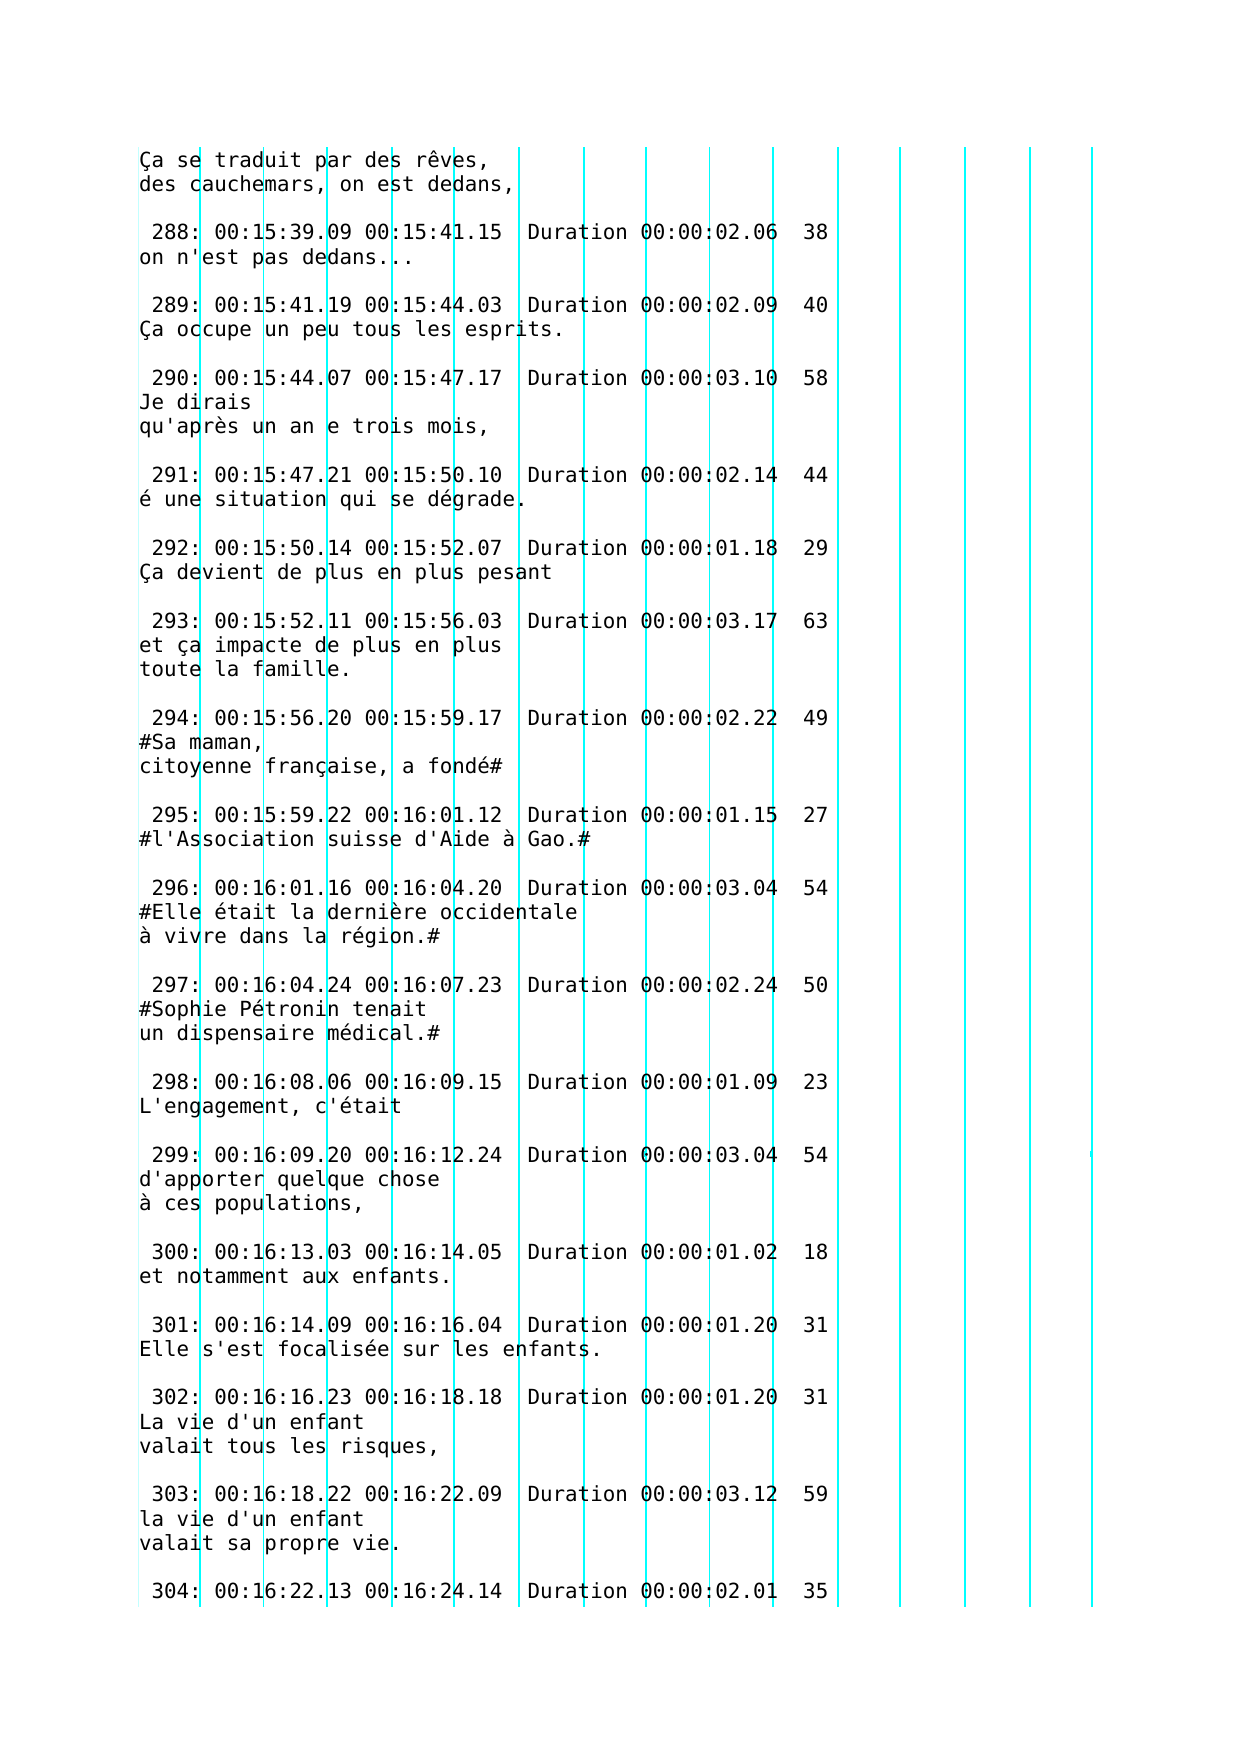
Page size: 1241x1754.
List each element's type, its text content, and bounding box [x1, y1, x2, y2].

text #Elle était la dernière occidentale [139, 900, 1101, 924]
text 292: 00:15:50.14 00:15:52.07 Duration 00:00:01.18 29 [139, 536, 1101, 560]
text la vie d'un enfant [139, 1507, 1101, 1531]
text La vie d'un enfant [139, 1410, 1101, 1434]
text L'engagement, c'était [139, 1094, 1101, 1118]
text 300: 00:16:13.03 00:16:14.05 Duration 00:00:01.02 18 [139, 1240, 1101, 1264]
text 301: 00:16:14.09 00:16:16.04 Duration 00:00:01.20 31 [139, 1313, 1101, 1337]
text toute la famille. [139, 657, 1101, 682]
text 290: 00:15:44.07 00:15:47.17 Duration 00:00:03.10 58 [139, 366, 1101, 390]
text 294: 00:15:56.20 00:15:59.17 Duration 00:00:02.22 49 [139, 706, 1101, 730]
text on n'est pas dedans... [139, 245, 1101, 269]
text à ces populations, [139, 1191, 1101, 1216]
text é une situation qui se dégrade. [139, 487, 1101, 512]
text #Sophie Pétronin tenait [139, 997, 1101, 1021]
text 299: 00:16:09.20 00:16:12.24 Duration 00:00:03.04 54 [139, 1143, 1101, 1167]
text 303: 00:16:18.22 00:16:22.09 Duration 00:00:03.12 59 [139, 1482, 1101, 1507]
text Ça occupe un peu tous les esprits. [139, 317, 1101, 342]
text 289: 00:15:41.19 00:15:44.03 Duration 00:00:02.09 40 [139, 293, 1101, 317]
text 295: 00:15:59.22 00:16:01.12 Duration 00:00:01.15 27 [139, 803, 1101, 827]
text un dispensaire médical.# [139, 1021, 1101, 1046]
text des cauchemars, on est dedans, [139, 172, 1101, 196]
text #l'Association suisse d'Aide à Gao.# [139, 827, 1101, 851]
text à vivre dans la région.# [139, 924, 1101, 948]
text Je dirais [139, 390, 1101, 414]
text Ça devient de plus en plus pesant [139, 560, 1101, 584]
text 304: 00:16:22.13 00:16:24.14 Duration 00:00:02.01 35 [139, 1579, 1101, 1604]
text et ça impacte de plus en plus [139, 633, 1101, 657]
text citoyenne française, a fondé# [139, 754, 1101, 779]
text 288: 00:15:39.09 00:15:41.15 Duration 00:00:02.06 38 [139, 220, 1101, 245]
text 293: 00:15:52.11 00:15:56.03 Duration 00:00:03.17 63 [139, 609, 1101, 633]
text Elle s'est focalisée sur les enfants. [139, 1337, 1101, 1361]
text #Sa maman, [139, 730, 1101, 754]
text valait sa propre vie. [139, 1531, 1101, 1555]
text 291: 00:15:47.21 00:15:50.10 Duration 00:00:02.14 44 [139, 463, 1101, 487]
text 302: 00:16:16.23 00:16:18.18 Duration 00:00:01.20 31 [139, 1385, 1101, 1410]
text qu'après un an e trois mois, [139, 414, 1101, 439]
text 298: 00:16:08.06 00:16:09.15 Duration 00:00:01.09 23 [139, 1070, 1101, 1094]
text et notamment aux enfants. [139, 1264, 1101, 1288]
text valait tous les risques, [139, 1434, 1101, 1458]
text Ça se traduit par des rêves, [139, 148, 1101, 172]
text 297: 00:16:04.24 00:16:07.23 Duration 00:00:02.24 50 [139, 973, 1101, 997]
picture [138, 147, 1102, 1607]
text 296: 00:16:01.16 00:16:04.20 Duration 00:00:03.04 54 [139, 876, 1101, 900]
text d'apporter quelque chose [139, 1167, 1101, 1191]
